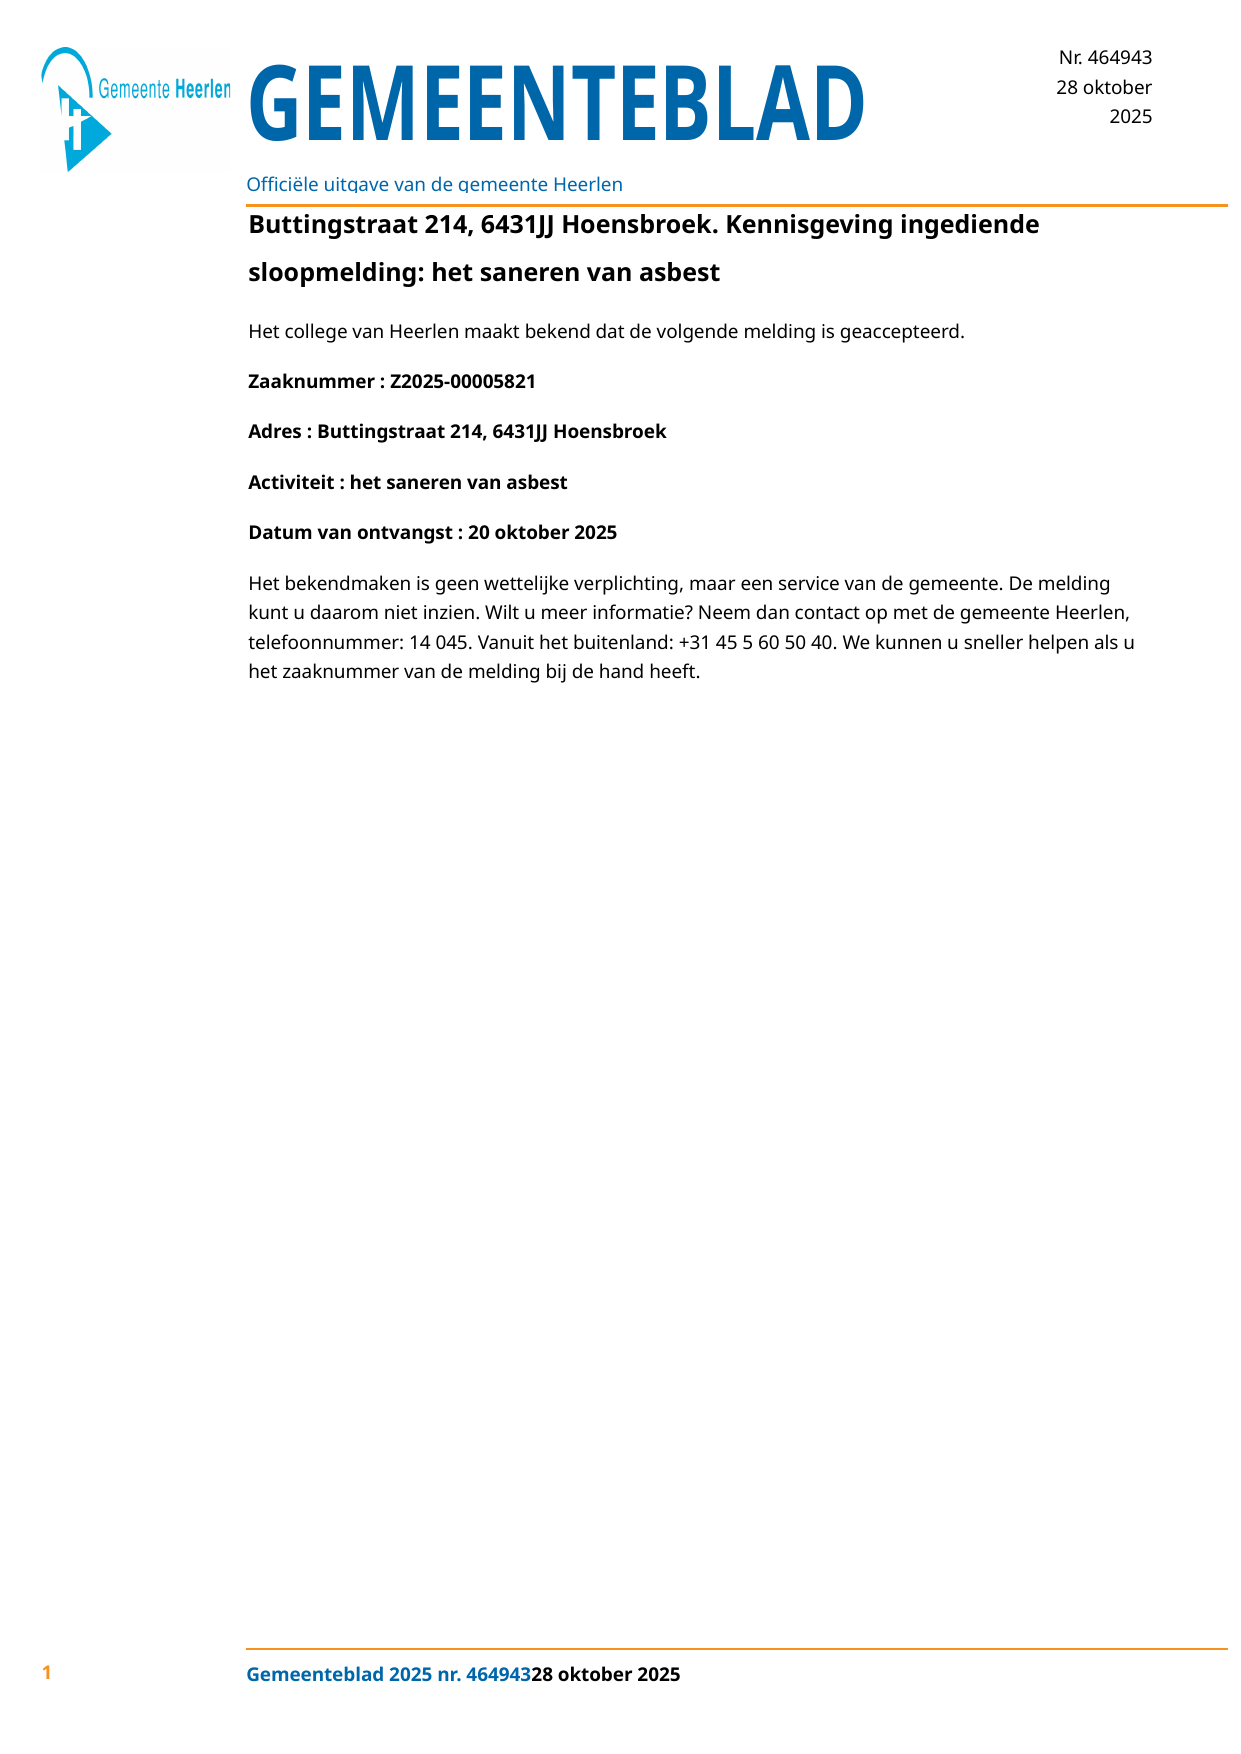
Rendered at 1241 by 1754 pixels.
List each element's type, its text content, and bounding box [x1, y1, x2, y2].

text Activiteit : het saneren van asbest [248, 469, 1152, 495]
text Het bekendmaken is geen wettelijke verplichting, maar een service van de gemeente. De melding kunt u daarom niet inzien. Wilt u meer informatie? Neem dan contact op met de gemeente Heerlen, telefoonnummer: 14 045. Vanuit het buitenland: +31 45 5 60 50 40. We kunnen u sneller helpen als u het zaaknummer van de melding bij de hand heeft. [248, 570, 1152, 684]
text Zaaknummer : Z2025-00005821 [248, 368, 1152, 394]
text Buttingstraat 214, 6431JJ Hoensbroek. Kennisgeving ingediende sloopmelding: het saneren van asbest [248, 207, 1152, 288]
text Datum van ontvangst : 20 oktober 2025 [248, 519, 1152, 545]
text Het college van Heerlen maakt bekend dat de volgende melding is geaccepteerd. [248, 318, 1152, 344]
text Adres : Buttingstraat 214, 6431JJ Hoensbroek [248, 419, 1152, 444]
picture [41, 47, 231, 172]
picture [41, 47, 59, 70]
